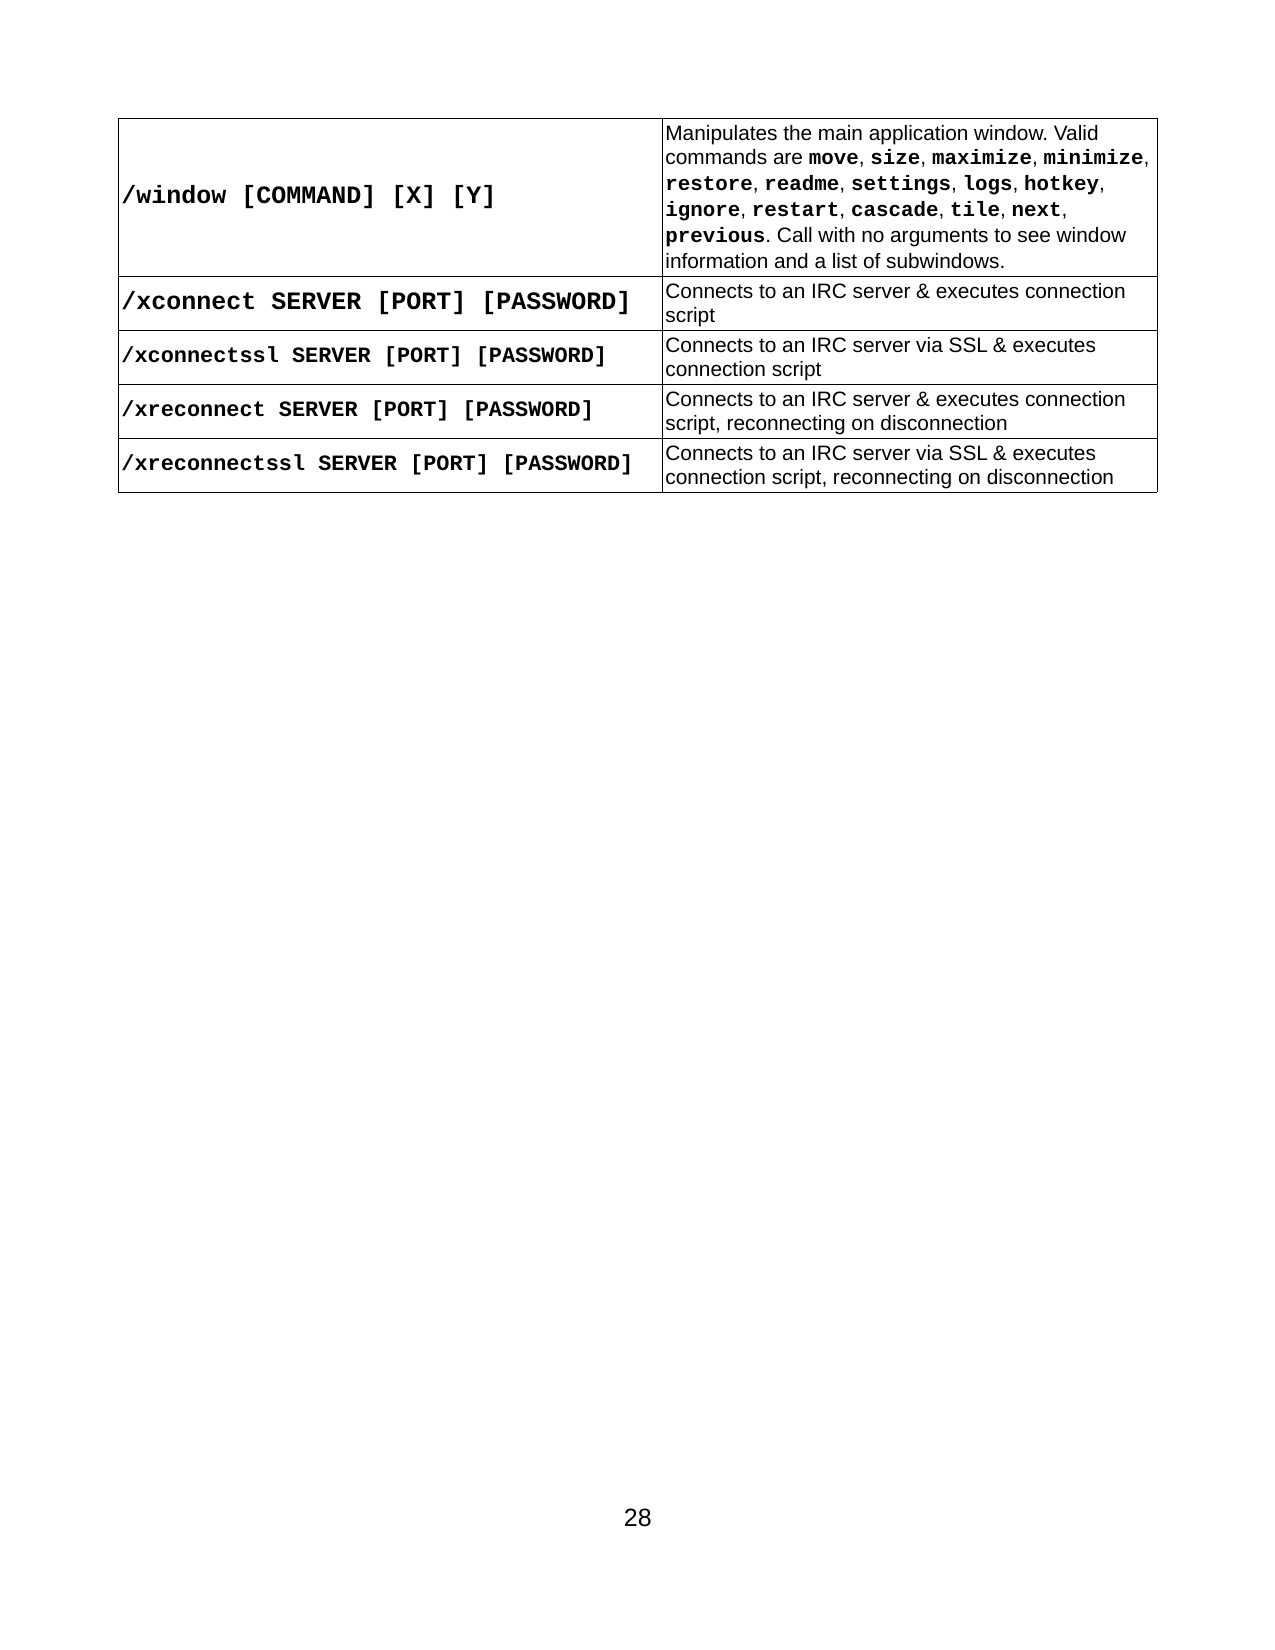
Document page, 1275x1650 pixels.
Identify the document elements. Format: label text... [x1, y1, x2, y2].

table_cell Connects to an IRC server via SSL & executes connection script [663, 331, 1157, 384]
table_cell /xreconnect SERVER [PORT] [PASSWORD] [119, 385, 662, 438]
table_cell /xconnect SERVER [PORT] [PASSWORD] [119, 277, 662, 329]
table_cell Connects to an IRC server & executes connection script, reconnecting on disconnection [663, 385, 1157, 438]
table_cell Manipulates the main application window. Valid commands are move, size, maximize, minimize, restore, readme, settings, logs, hotkey, ignore, restart, cascade, tile, next, previous. Call with no arguments to see window information and a list of subwindows. [663, 119, 1157, 276]
table_cell /xconnectssl SERVER [PORT] [PASSWORD] [119, 331, 662, 384]
table_cell Connects to an IRC server & executes connection script [663, 277, 1157, 329]
table_cell /window [COMMAND] [X] [Y] [119, 119, 662, 276]
table_cell /xreconnectssl SERVER [PORT] [PASSWORD] [119, 439, 662, 492]
table_cell Connects to an IRC server via SSL & executes connection script, reconnecting on disconnection [663, 439, 1157, 492]
